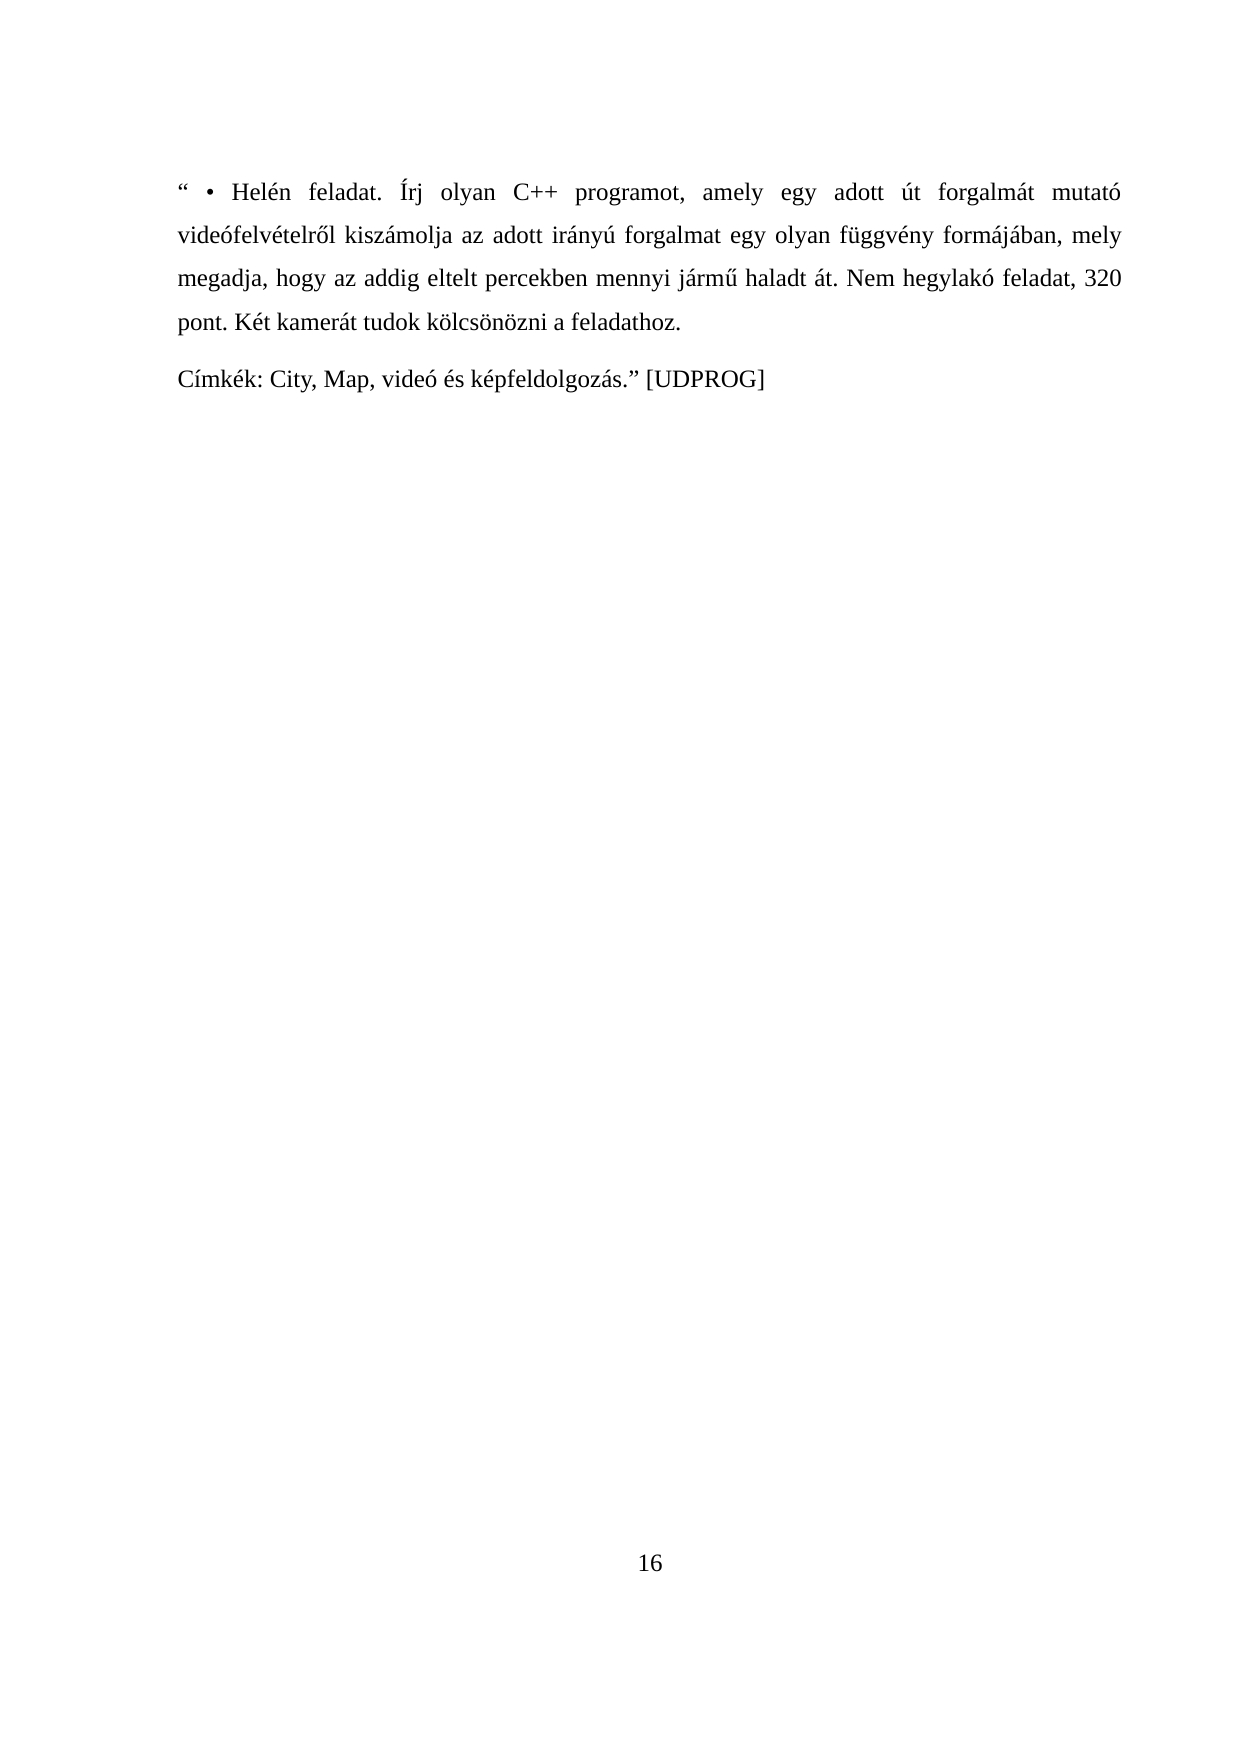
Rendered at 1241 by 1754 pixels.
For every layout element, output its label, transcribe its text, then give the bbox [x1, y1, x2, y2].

text Címkék: City, Map, videó és képfeldolgozás.” [UDPROG] [177, 364, 1122, 393]
text “ • Helén feladat. Írj olyan C++ programot, amely egy adott út forgalmát mutató videófelvételről kiszámolja az adott irányú forgalmat egy olyan függvény formájában, mely megadja, hogy az addig eltelt percekben mennyi jármű haladt át. Nem hegylakó feladat, 320 pont. Két kamerát tudok kölcsönözni a feladathoz. [177, 177, 1122, 335]
